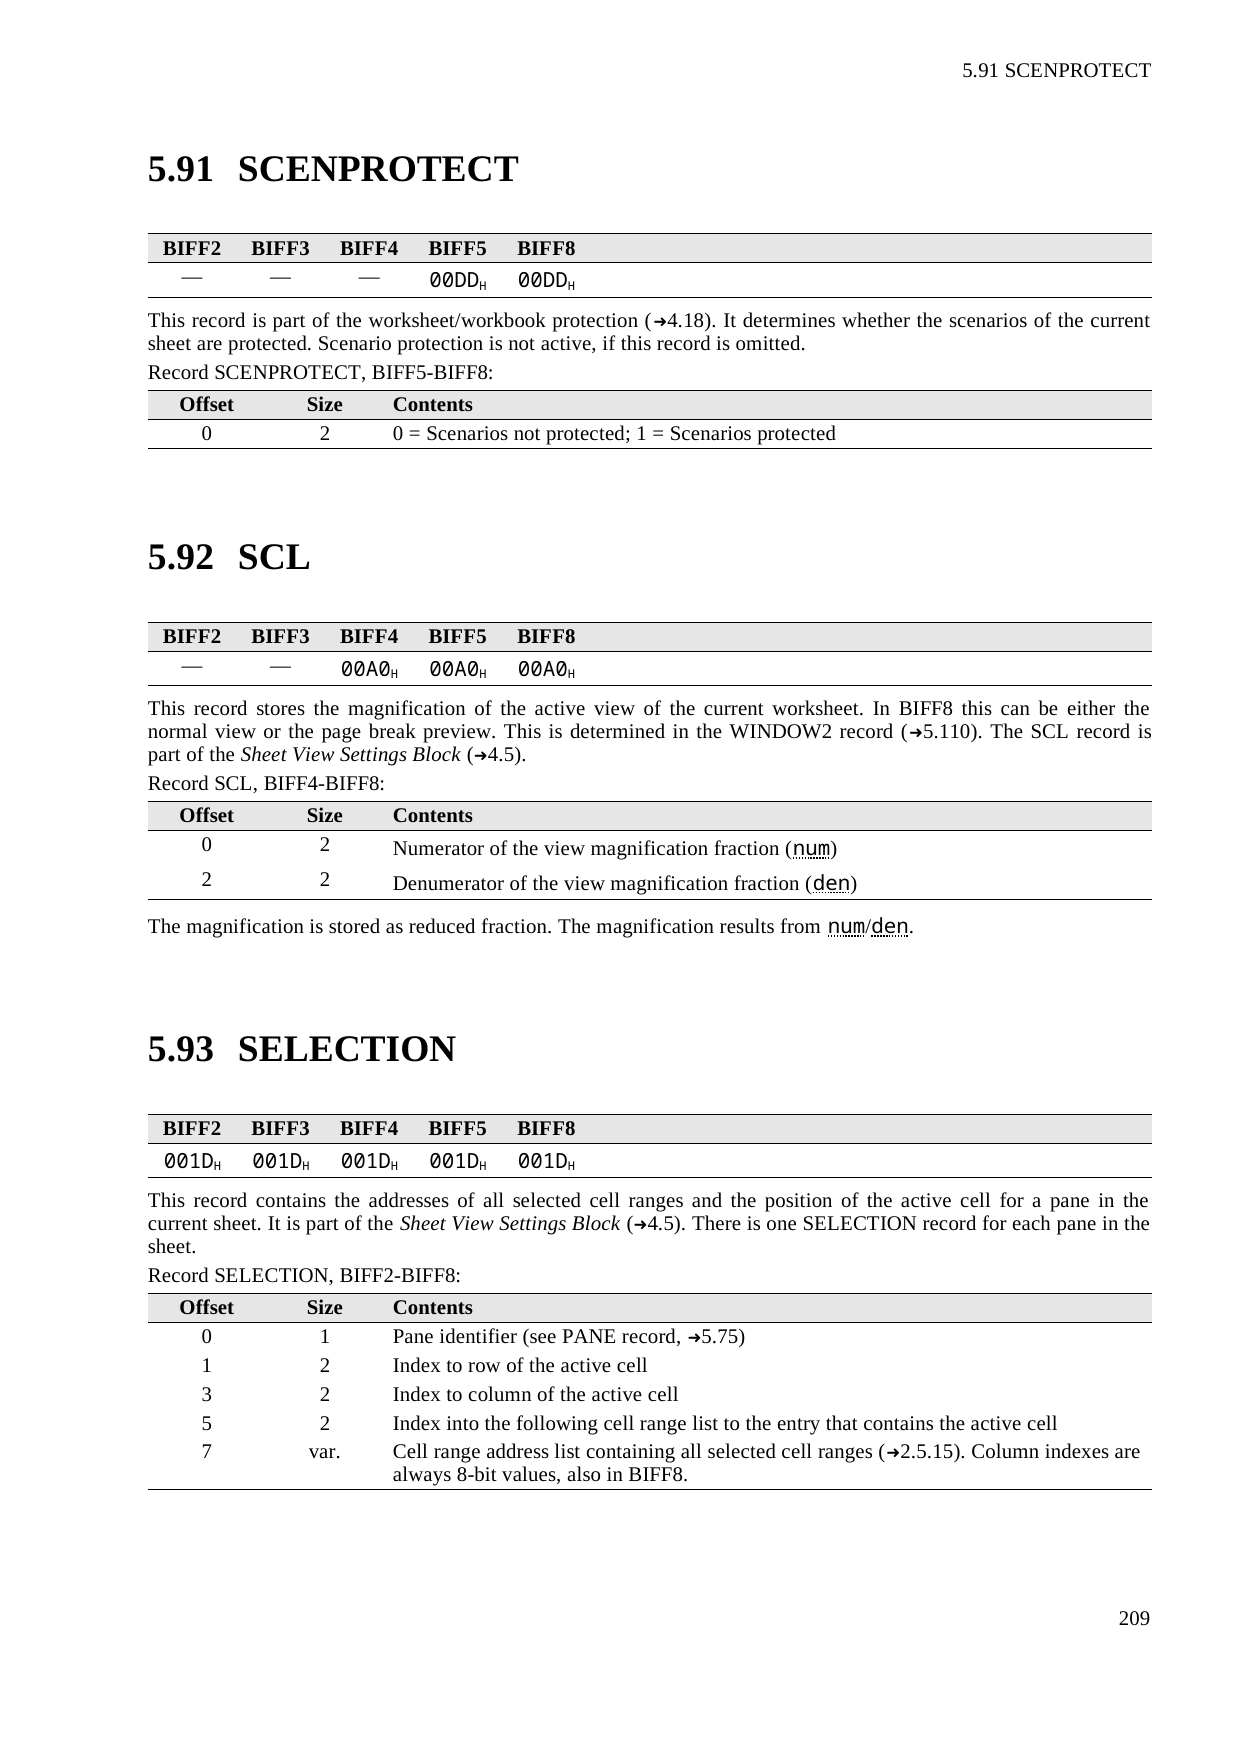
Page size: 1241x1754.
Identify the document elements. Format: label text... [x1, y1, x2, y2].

table_cell 2 [266, 831, 384, 864]
table_header [679, 1115, 768, 1143]
table_header Offset [148, 1294, 266, 1322]
table_cell Index to row of the active cell [384, 1351, 1152, 1380]
table_header Contents [384, 802, 1152, 830]
table_cell Denumerator of the view magnification fraction (den) [384, 865, 1152, 899]
table_cell Index to column of the active cell [384, 1380, 1152, 1408]
table_cell var. [266, 1438, 384, 1489]
table_header [591, 234, 679, 262]
table_header Size [266, 1294, 384, 1322]
table_cell [768, 1144, 856, 1177]
table_header BIFF2 [148, 623, 236, 651]
subtitle SCENPROTECT [148, 148, 1152, 189]
table_cell [679, 1144, 768, 1177]
table_header Size [266, 391, 384, 419]
table_cell — [325, 263, 413, 297]
table_header BIFF4 [325, 234, 413, 262]
text This record stores the magnification of the active view of the current worksheet. In BIFF8 this can be either the normal view or the page break preview. This is determined in the WINDOW2 record (➜5.110). The SCL record is part of the Sheet View Settings Block (➜4.5). [148, 697, 1152, 766]
table_cell 0 [148, 420, 266, 448]
table_cell — [148, 263, 236, 297]
table_cell 001DH [236, 1144, 325, 1177]
text Record SCL, BIFF4-BIFF8: [148, 772, 1152, 795]
table_cell 00A0H [325, 652, 413, 685]
table_cell [856, 652, 945, 685]
table_cell Index into the following cell range list to the entry that contains the active cell [384, 1409, 1152, 1437]
table_header [591, 1115, 679, 1143]
table_header [856, 234, 945, 262]
table_cell 00DDH [413, 263, 502, 297]
table_cell [856, 1144, 945, 1177]
table_cell 1 [148, 1351, 266, 1380]
table_cell [945, 652, 1152, 685]
table_header BIFF3 [236, 1115, 325, 1143]
table_header BIFF2 [148, 1115, 236, 1143]
table_header [945, 234, 1152, 262]
table_header BIFF5 [413, 1115, 502, 1143]
table_cell 00A0H [502, 652, 591, 685]
table_cell Cell range address list containing all selected cell ranges (➜2.5.15). Column indexes are always 8‑bit values, also in BIFF8. [384, 1438, 1152, 1489]
table_cell — [236, 263, 325, 297]
table_cell [768, 652, 856, 685]
table_cell 2 [148, 865, 266, 899]
table_header [679, 234, 768, 262]
table_header [768, 234, 856, 262]
table_cell 2 [266, 1380, 384, 1408]
table_header Size [266, 802, 384, 830]
table_cell 5 [148, 1409, 266, 1437]
table_cell 7 [148, 1438, 266, 1489]
table_cell 0 [148, 1323, 266, 1351]
table_cell Pane identifier (see PANE record, ➜5.75) [384, 1323, 1152, 1351]
table_header [768, 623, 856, 651]
table_cell [945, 1144, 1152, 1177]
table_cell — [236, 652, 325, 685]
table_header [768, 1115, 856, 1143]
table_header BIFF4 [325, 623, 413, 651]
subtitle SELECTION [148, 1028, 1152, 1069]
table_header BIFF5 [413, 623, 502, 651]
table_header BIFF5 [413, 234, 502, 262]
text Record SELECTION, BIFF2-BIFF8: [148, 1264, 1152, 1287]
table_cell [679, 263, 768, 297]
text Record SCENPROTECT, BIFF5-BIFF8: [148, 361, 1152, 384]
table_cell — [148, 652, 236, 685]
table_header Contents [384, 391, 1152, 419]
table_cell 2 [266, 420, 384, 448]
table_cell [856, 263, 945, 297]
table_header [856, 1115, 945, 1143]
table_cell 0 [148, 831, 266, 864]
table_cell Numerator of the view magnification fraction (num) [384, 831, 1152, 864]
table_header BIFF8 [502, 1115, 591, 1143]
table_cell 2 [266, 1351, 384, 1380]
table_cell [945, 263, 1152, 297]
text This record is part of the worksheet/workbook protection (➜4.18). It determines whether the scenarios of the current sheet are protected. Scenario protection is not active, if this record is omitted. [148, 309, 1152, 355]
subtitle SCL [148, 536, 1152, 578]
table_cell 3 [148, 1380, 266, 1408]
table_cell 001DH [502, 1144, 591, 1177]
table_header Contents [384, 1294, 1152, 1322]
table_header BIFF8 [502, 234, 591, 262]
table_header BIFF8 [502, 623, 591, 651]
table_cell 00DDH [502, 263, 591, 297]
table_cell 001DH [325, 1144, 413, 1177]
table_header Offset [148, 391, 266, 419]
table_cell 001DH [413, 1144, 502, 1177]
table_header BIFF2 [148, 234, 236, 262]
table_cell [591, 1144, 679, 1177]
table_cell [768, 263, 856, 297]
table_cell [679, 652, 768, 685]
table_cell 2 [266, 865, 384, 899]
table_header BIFF3 [236, 623, 325, 651]
table_cell 1 [266, 1323, 384, 1351]
table_header BIFF3 [236, 234, 325, 262]
table_header [945, 623, 1152, 651]
table_cell 00A0H [413, 652, 502, 685]
text This record contains the addresses of all selected cell ranges and the position of the active cell for a pane in the current sheet. It is part of the Sheet View Settings Block (➜4.5). There is one SELECTION record for each pane in the sheet. [148, 1189, 1152, 1258]
table_header [856, 623, 945, 651]
table_header Offset [148, 802, 266, 830]
table_header [679, 623, 768, 651]
table_cell [591, 652, 679, 685]
text The magnification is stored as reduced fraction. The magnification results from num/den. [148, 911, 1152, 939]
table_cell 001DH [148, 1144, 236, 1177]
table_cell 2 [266, 1409, 384, 1437]
table_header [591, 623, 679, 651]
table_header BIFF4 [325, 1115, 413, 1143]
table_cell 0 = Scenarios not protected; 1 = Scenarios protected [384, 420, 1152, 448]
table_cell [591, 263, 679, 297]
table_header [945, 1115, 1152, 1143]
